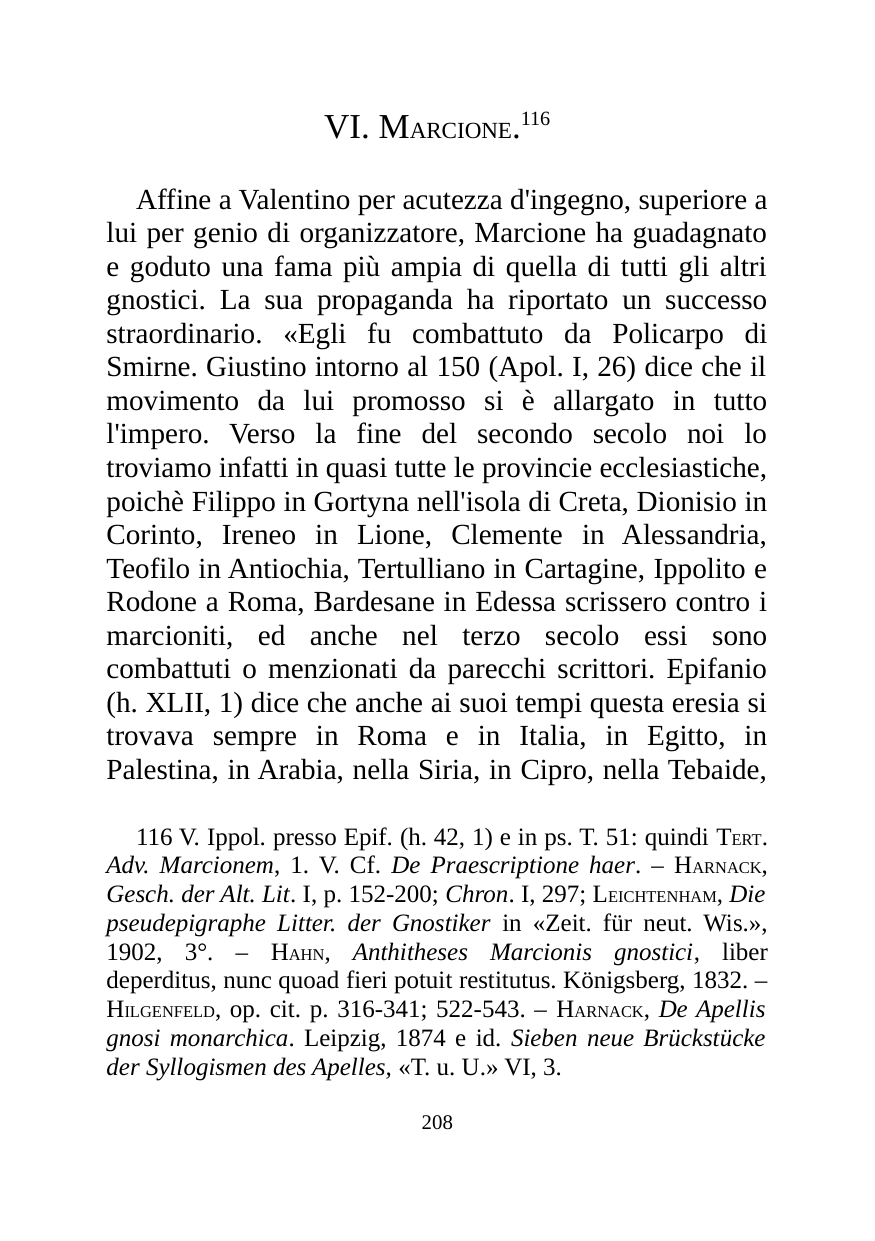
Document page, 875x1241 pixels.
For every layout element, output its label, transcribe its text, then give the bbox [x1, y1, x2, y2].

text V. Ippol. presso Epif. (h. 42, 1) e in ps. T. 51: quindi Tert. Adv. Marcionem, 1. V. Cf. De Praescriptione haer. – Harnack, Gesch. der Alt. Lit. I, p. 152-200; Chron. I, 297; Leichtenham, Die pseudepigraphe Litter. der Gnostiker in «Zeit. für neut. Wis.», 1902, 3°. – Hahn, Anthitheses Marcionis gnostici, liber deperditus, nunc quoad fieri potuit restitutus. Königsberg, 1832. – Hilgenfeld, op. cit. p. 316-341; 522-543. – Harnack, De Apellis gnosi monarchica. Leipzig, 1874 e id. Sieben neue Brückstücke der Syllogismen des Apelles, «T. u. U.» VI, 3. [106, 822, 768, 1080]
text Affine a Valentino per acutezza d'ingegno, superiore a lui per genio di organizzatore, Marcione ha guadagnato e goduto una fama più ampia di quella di tutti gli altri gnostici. La sua propaganda ha riportato un successo straordinario. «Egli fu combattuto da Policarpo di Smirne. Giustino intorno al 150 (Apol. I, 26) dice che il movimento da lui promosso si è allargato in tutto l'impero. Verso la fine del secondo secolo noi lo troviamo infatti in quasi tutte le provincie ecclesiastiche, poichè Filippo in Gortyna nell'isola di Creta, Dionisio in Corinto, Ireneo in Lione, Clemente in Alessandria, Teofilo in Antiochia, Tertulliano in Cartagine, Ippolito e Rodone a Roma, Bardesane in Edessa scrissero contro i marcioniti, ed anche nel terzo secolo essi sono combattuti o menzionati da parecchi scrittori. Epifanio (h. XLII, 1) dice che anche ai suoi tempi questa eresia si trovava sempre in Roma e in Italia, in Egitto, in Palestina, in Arabia, nella Siria, in Cipro, nella Tebaide, [106, 182, 768, 786]
subtitle VI. Marcione. [106, 106, 768, 146]
